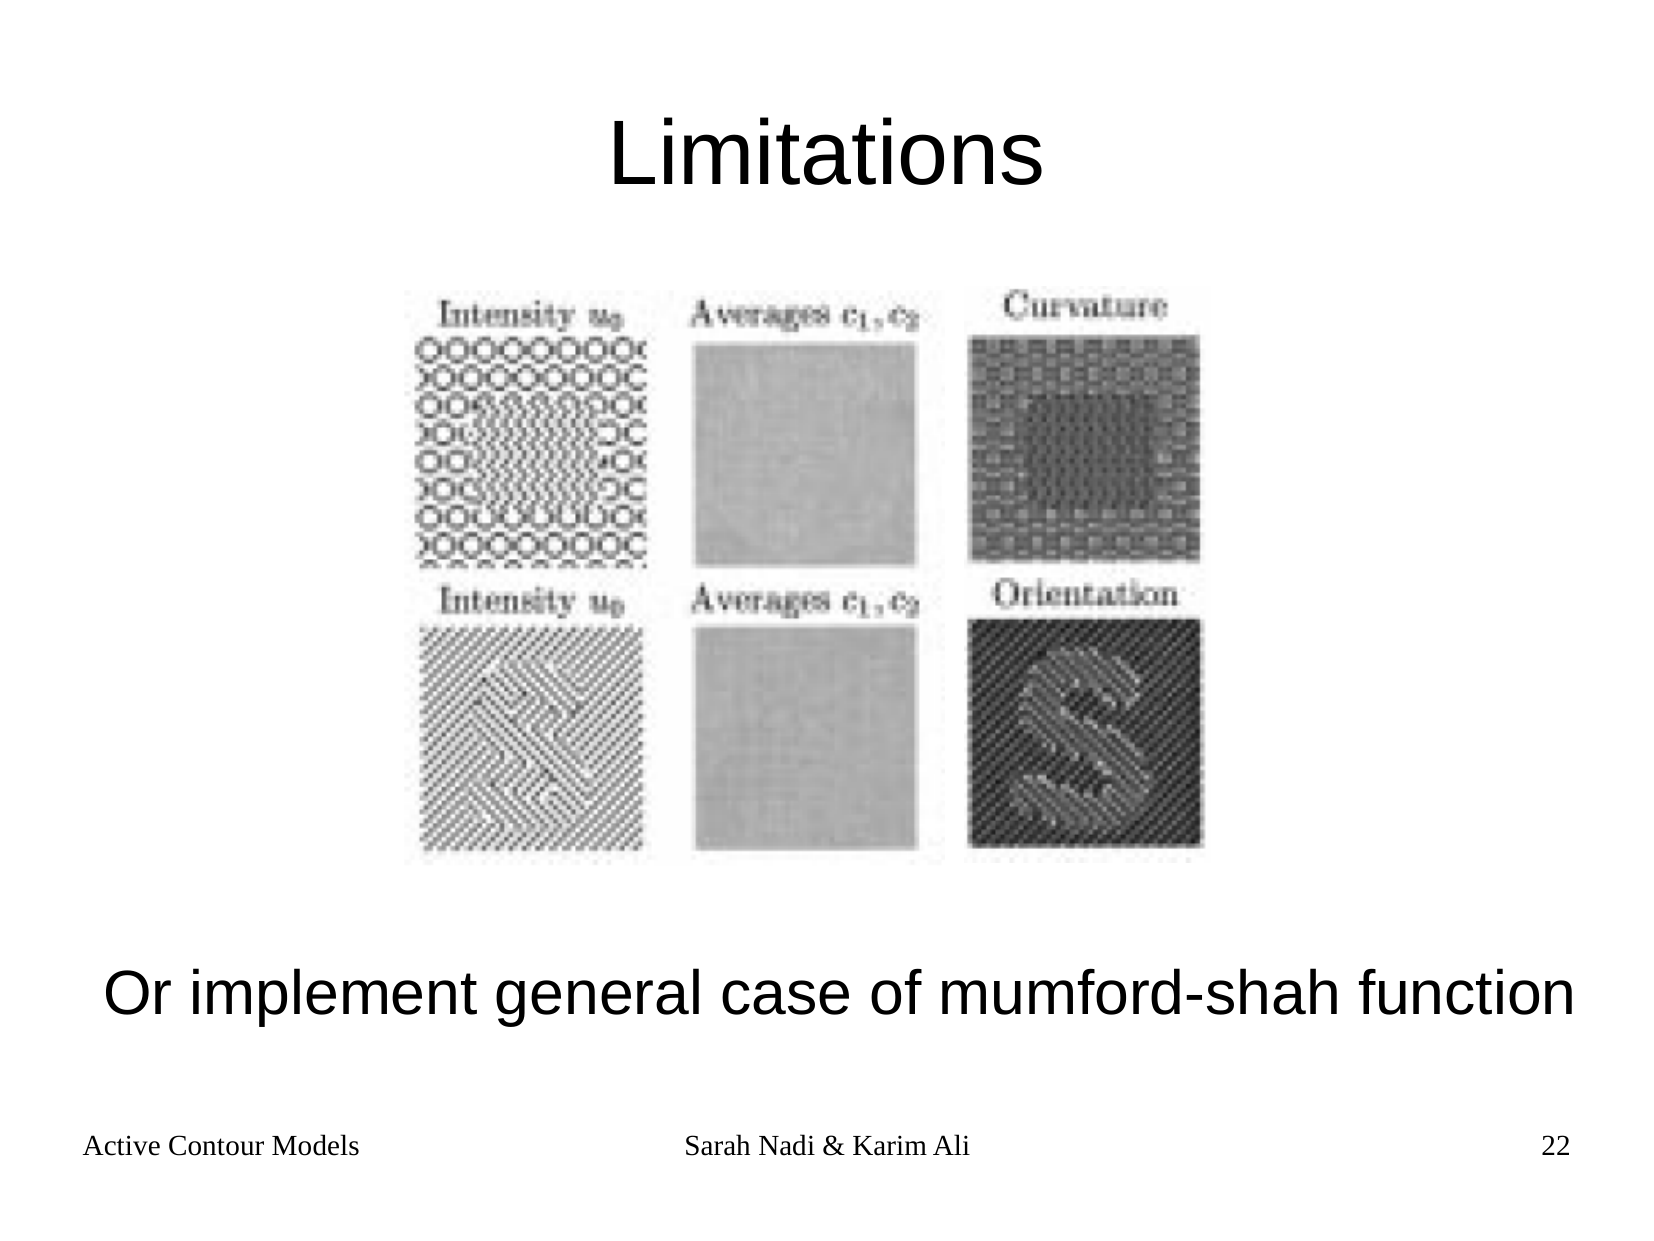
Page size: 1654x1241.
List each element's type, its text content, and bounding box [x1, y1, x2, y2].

picture [964, 286, 1211, 863]
title Limitations [82, 56, 1571, 250]
text_box Or implement general case of mumford-shah function [88, 950, 1593, 1036]
picture [403, 289, 945, 874]
